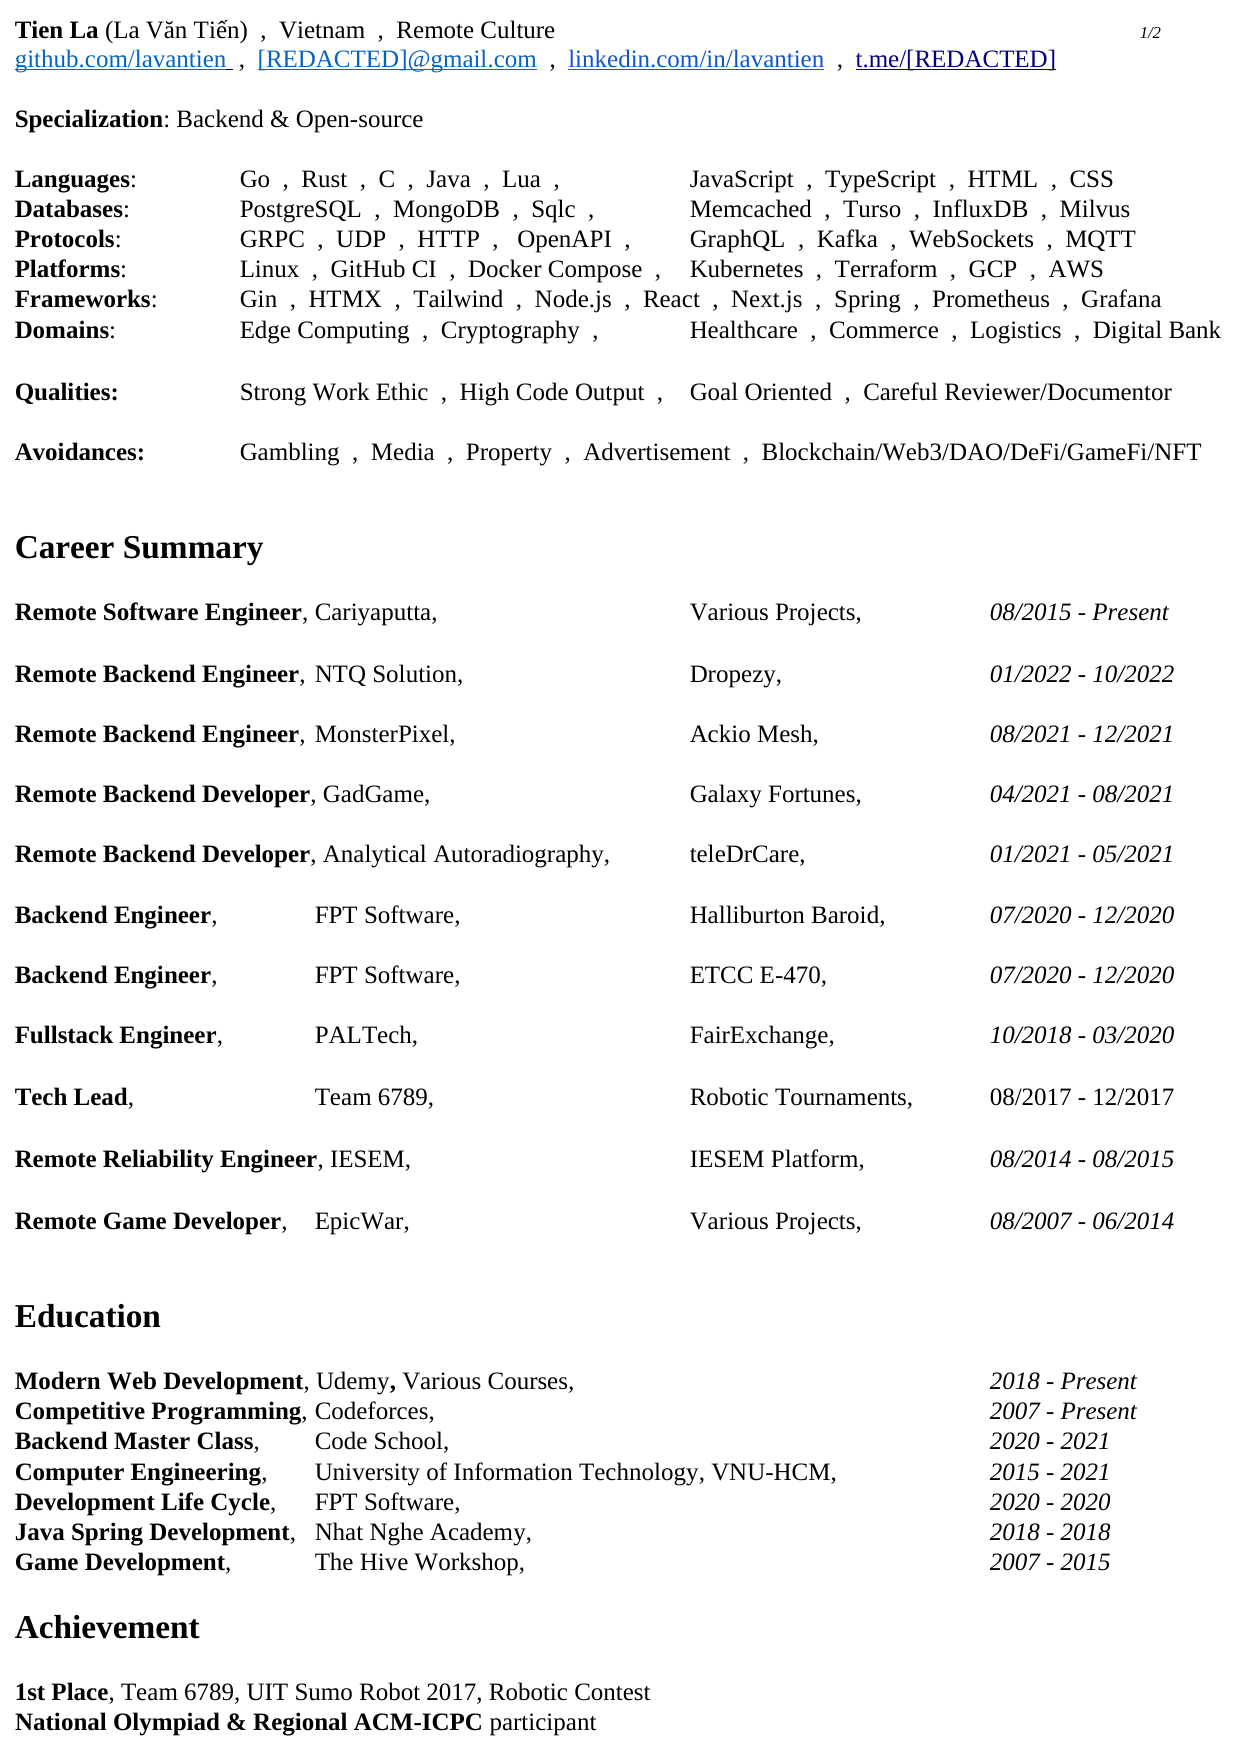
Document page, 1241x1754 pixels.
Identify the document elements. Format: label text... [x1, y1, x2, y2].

text Java Spring Development, Nhat Nghe Academy, 2018 - 2018 [14, 1517, 1225, 1546]
text Remote Backend Developer, GadGame, Galaxy Fortunes, 04/2021 - 08/2021 [14, 779, 1225, 808]
text Remote Reliability Engineer, IESEM, IESEM Platform, 08/2014 - 08/2015 [14, 1144, 1225, 1173]
text Backend Master Class, Code School, 2020 - 2021 [14, 1426, 1225, 1455]
text Remote Backend Engineer, MonsterPixel, Ackio Mesh, 08/2021 - 12/2021 [14, 719, 1225, 748]
text 1st Place, Team 6789, UIT Sumo Robot 2017, Robotic Contest [14, 1677, 1225, 1706]
text Career Summary [14, 527, 1225, 566]
text Databases: PostgreSQL , MongoDB , Sqlc , Memcached , Turso , InfluxDB , Milvus [14, 194, 1225, 223]
text Achievement [14, 1607, 1225, 1645]
text Frameworks: Gin , HTMX , Tailwind , Node.js , React , Next.js , Spring , Prometheus , Grafana [14, 284, 1225, 313]
text Development Life Cycle, FPT Software, 2020 - 2020 [14, 1487, 1225, 1515]
text Avoidances: Gambling , Media , Property , Advertisement , Blockchain/Web3/DAO/DeFi/GameFi/NFT [14, 437, 1225, 466]
text Tech Lead, Team 6789, Robotic Tournaments, 08/2017 - 12/2017 [14, 1082, 1225, 1111]
text Specialization: Backend & Open-source [14, 104, 1225, 133]
text National Olympiad & Regional ACM-ICPC participant [15, 1707, 1225, 1736]
text Remote Backend Engineer, NTQ Solution, Dropezy, 01/2022 - 10/2022 [14, 659, 1225, 688]
text Computer Engineering, University of Information Technology, VNU-HCM, 2015 - 2021 [14, 1457, 1225, 1485]
text Remote Backend Developer, Analytical Autoradiography, teleDrCare, 01/2021 - 05/2021 [14, 839, 1225, 868]
text Fullstack Engineer, PALTech, FairExchange, 10/2018 - 03/2020 [14, 1020, 1225, 1049]
text Competitive Programming, Codeforces, 2007 - Present [14, 1396, 1225, 1425]
text Remote Game Developer, EpicWar, Various Projects, 08/2007 - 06/2014 [14, 1206, 1225, 1235]
text Platforms: Linux , GitHub CI , Docker Compose , Kubernetes , Terraform , GCP , AWS [14, 254, 1225, 283]
text Remote Software Engineer, Cariyaputta, Various Projects, 08/2015 - Present [14, 597, 1225, 626]
text Domains: Edge Computing , Cryptography , Healthcare , Commerce , Logistics , Digital Bank [14, 315, 1225, 343]
text Protocols: GRPC , UDP , HTTP , OpenAPI , GraphQL , Kafka , WebSockets , MQTT [14, 224, 1225, 253]
text Education [14, 1296, 1225, 1335]
text Qualities: Strong Work Ethic , High Code Output , Goal Oriented , Careful Reviewer/Documentor [14, 377, 1225, 405]
text Backend Engineer, FPT Software, Halliburton Baroid, 07/2020 - 12/2020 [14, 900, 1225, 928]
text Tien La (La Văn Tiến) , Vietnam , Remote Culture 1/2 github.com/lavantien , [REDACTED]@gmail.com , linkedin.com/in/lavantien , t.me/[REDACTED] [14, 15, 1225, 72]
text Backend Engineer, FPT Software, ETCC E-470, 07/2020 - 12/2020 [14, 960, 1225, 989]
text Game Development, The Hive Workshop, 2007 - 2015 [14, 1547, 1225, 1576]
text Modern Web Development, Udemy, Various Courses, 2018 - Present [14, 1366, 1225, 1395]
text Languages: Go , Rust , C , Java , Lua , JavaScript , TypeScript , HTML , CSS [14, 164, 1225, 193]
